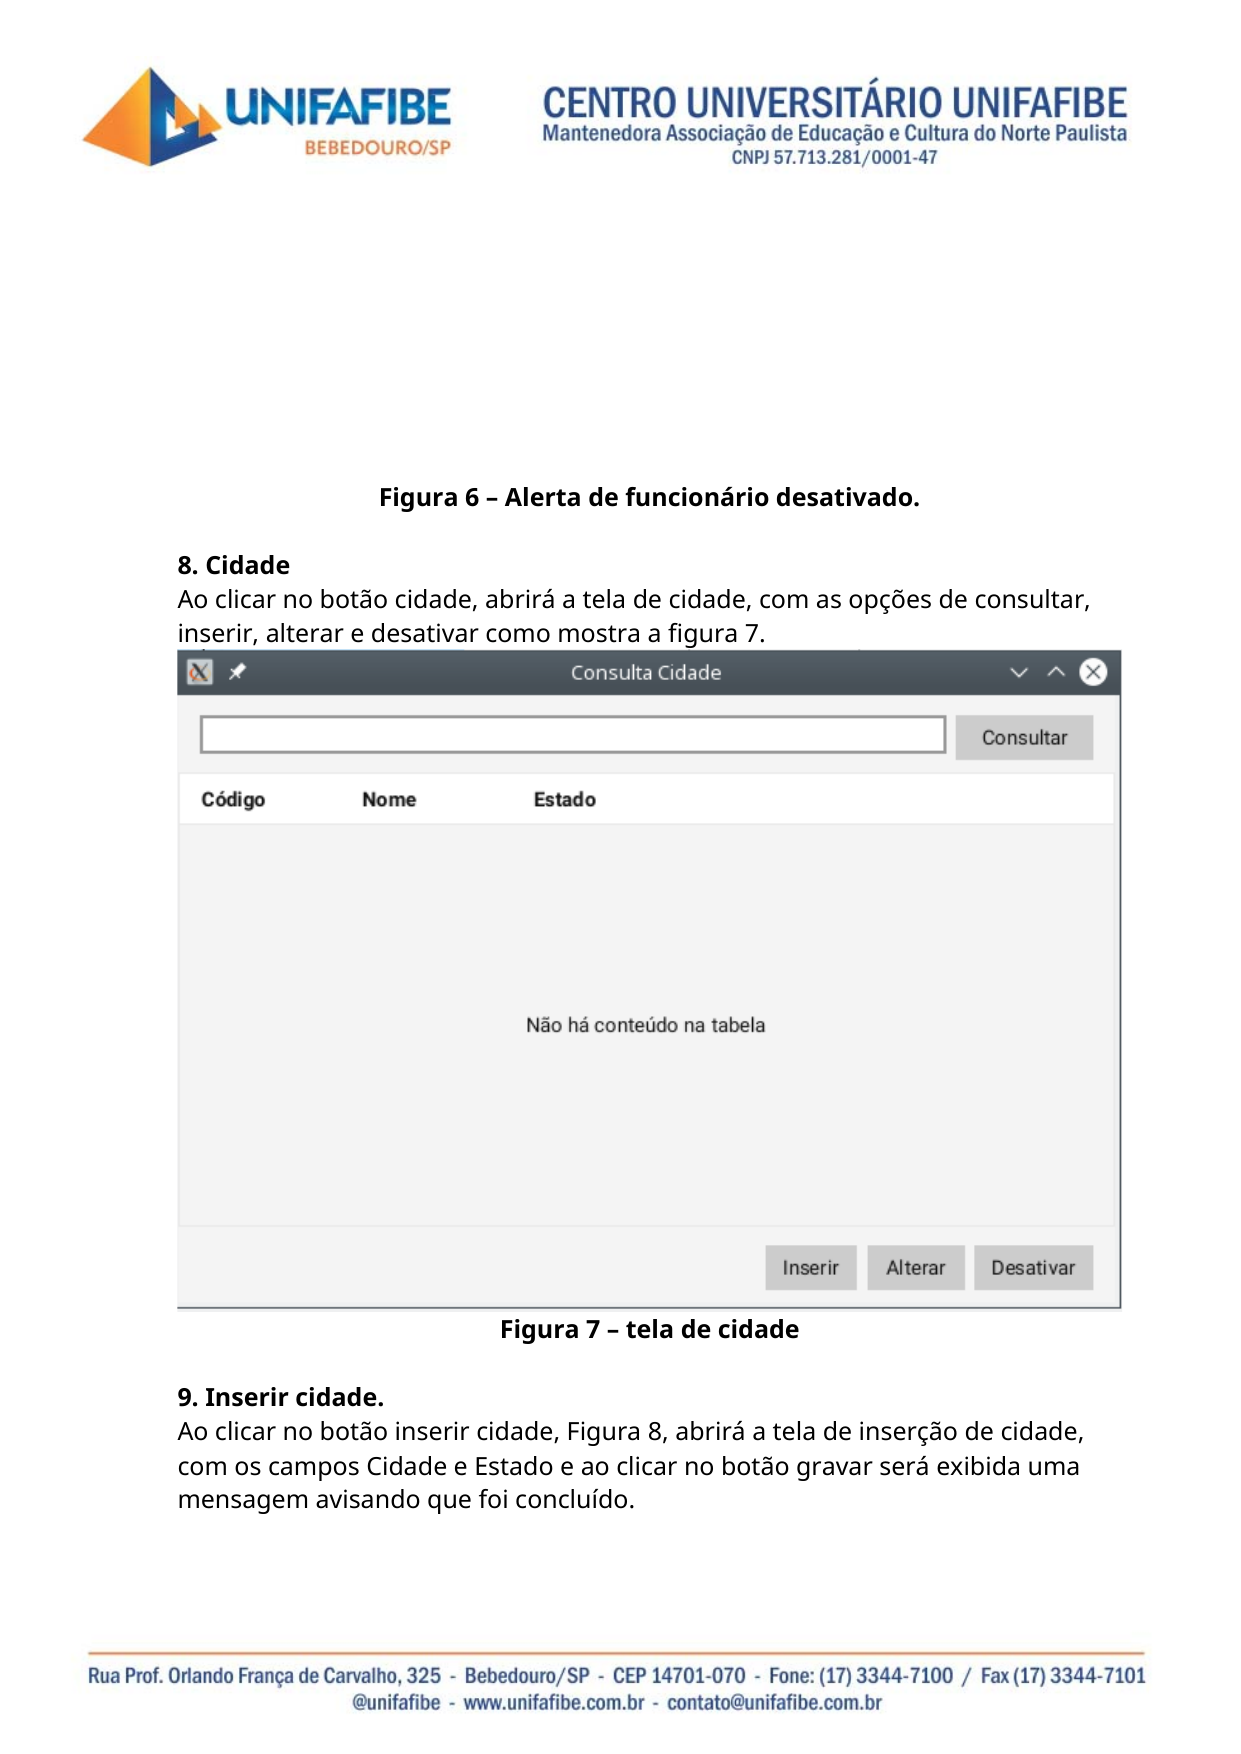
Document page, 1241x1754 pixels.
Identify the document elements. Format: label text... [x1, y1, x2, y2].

text 9. Inserir cidade. [177, 1380, 1122, 1414]
picture [87, 55, 1148, 187]
text Figura 6 – Alerta de funcionário desativado. [177, 479, 1122, 513]
text Figura 7 – tela de cidade [177, 1312, 1122, 1346]
picture [177, 649, 1123, 1312]
text 8. Cidade [177, 547, 1122, 581]
text Ao clicar no botão inserir cidade, Figura 8, abrirá a tela de inserção de cidade, com os campos Cidade e Estado e ao clicar no botão gravar será exibida uma mensagem avisando que foi concluído. [177, 1414, 1122, 1516]
picture [74, 1612, 1164, 1740]
text Ao clicar no botão cidade, abrirá a tela de cidade, com as opções de consultar, inserir, alterar e desativar como mostra a figura 7. [177, 581, 1122, 649]
